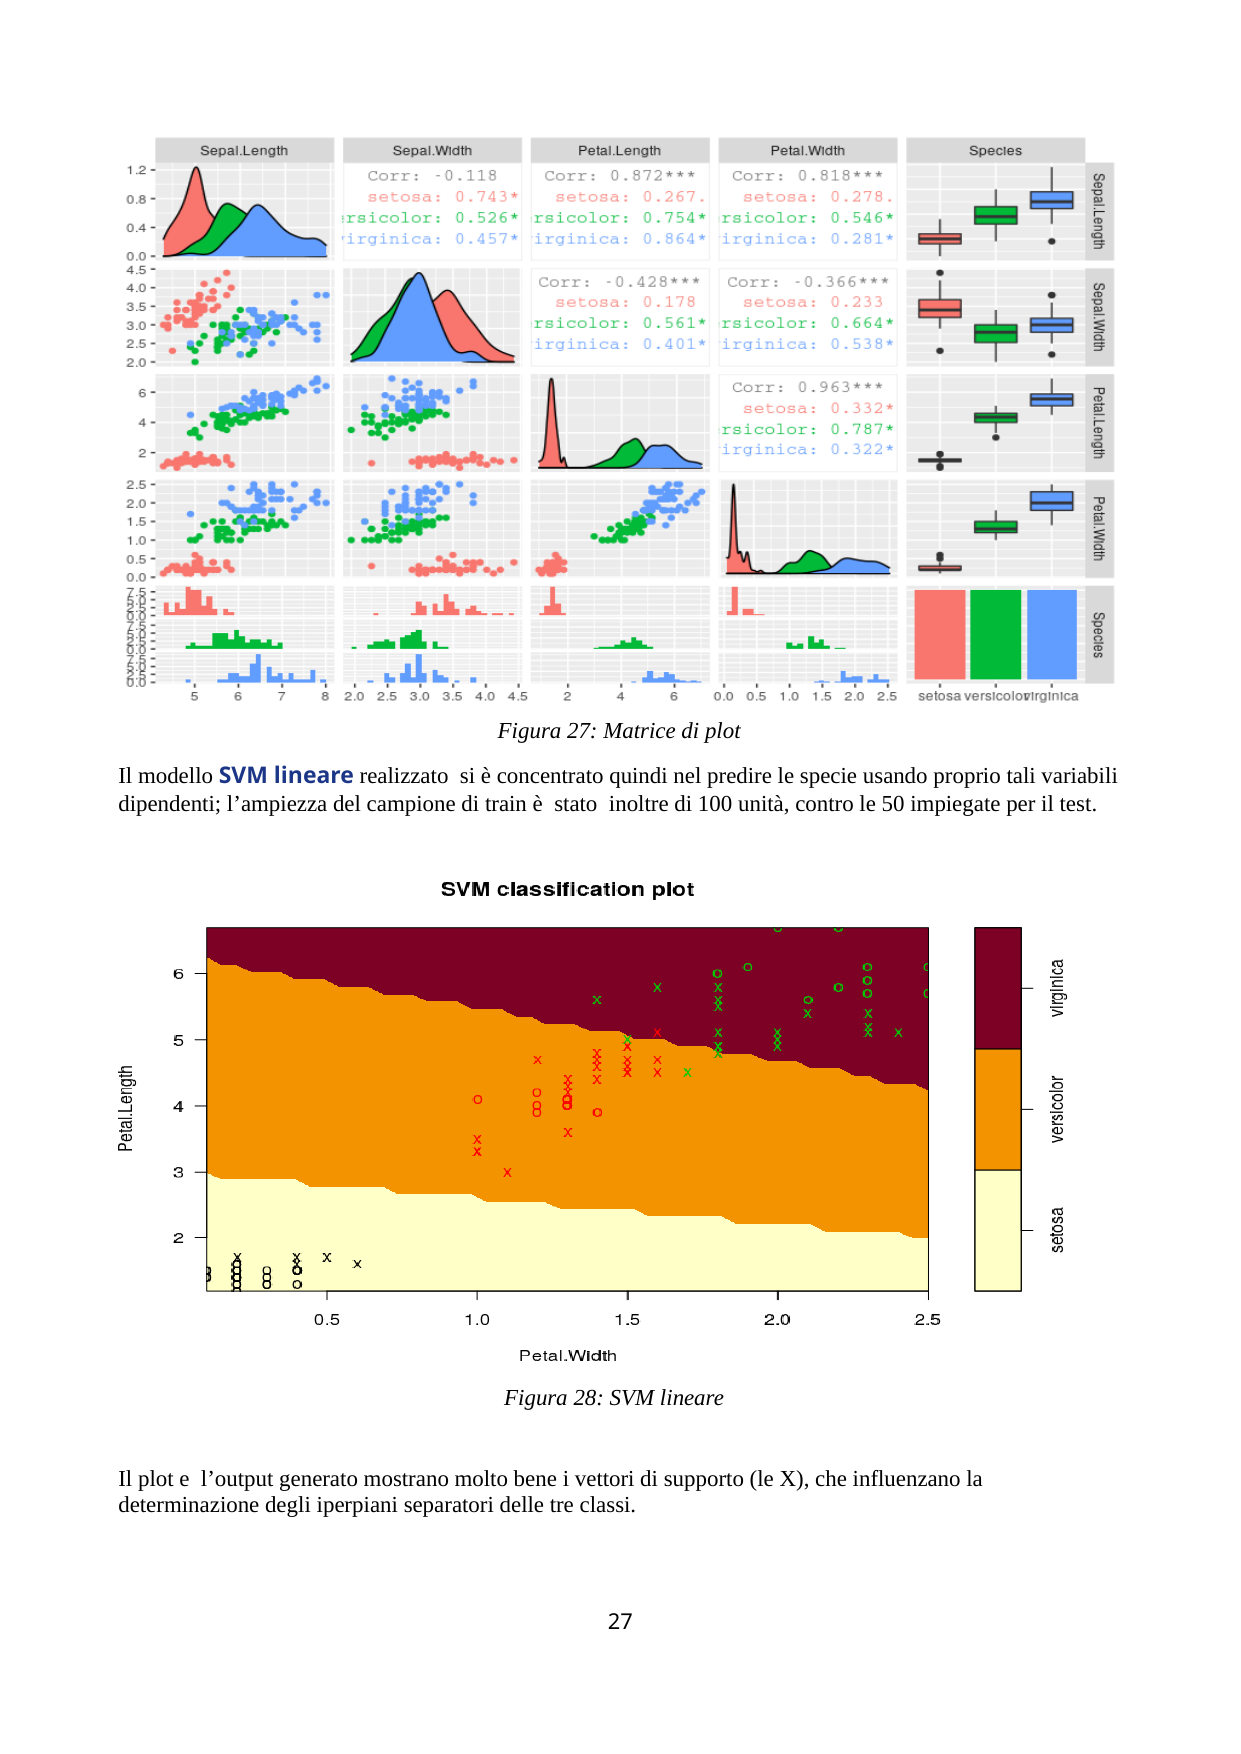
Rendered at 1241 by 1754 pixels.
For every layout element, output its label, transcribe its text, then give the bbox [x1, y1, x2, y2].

text [118, 118, 1122, 130]
text Figura 27: Matrice di plot [118, 711, 1122, 744]
picture [112, 851, 1117, 1385]
text Il modello SVM lineare realizzato si è concentrato quindi nel predire le specie usando proprio tali variabili dipendenti; l’ampiezza del campione di train è stato inoltre di 100 unità, contro le 50 impiegate per il test. [118, 744, 1122, 817]
text Il plot e l’output generato mostrano molto bene i vettori di supporto (le X), che influenzano la determinazione degli iperpiani separatori delle tre classi. [118, 1464, 1122, 1517]
picture [118, 130, 1123, 711]
text Figura 28: SVM lineare [113, 1385, 1117, 1411]
